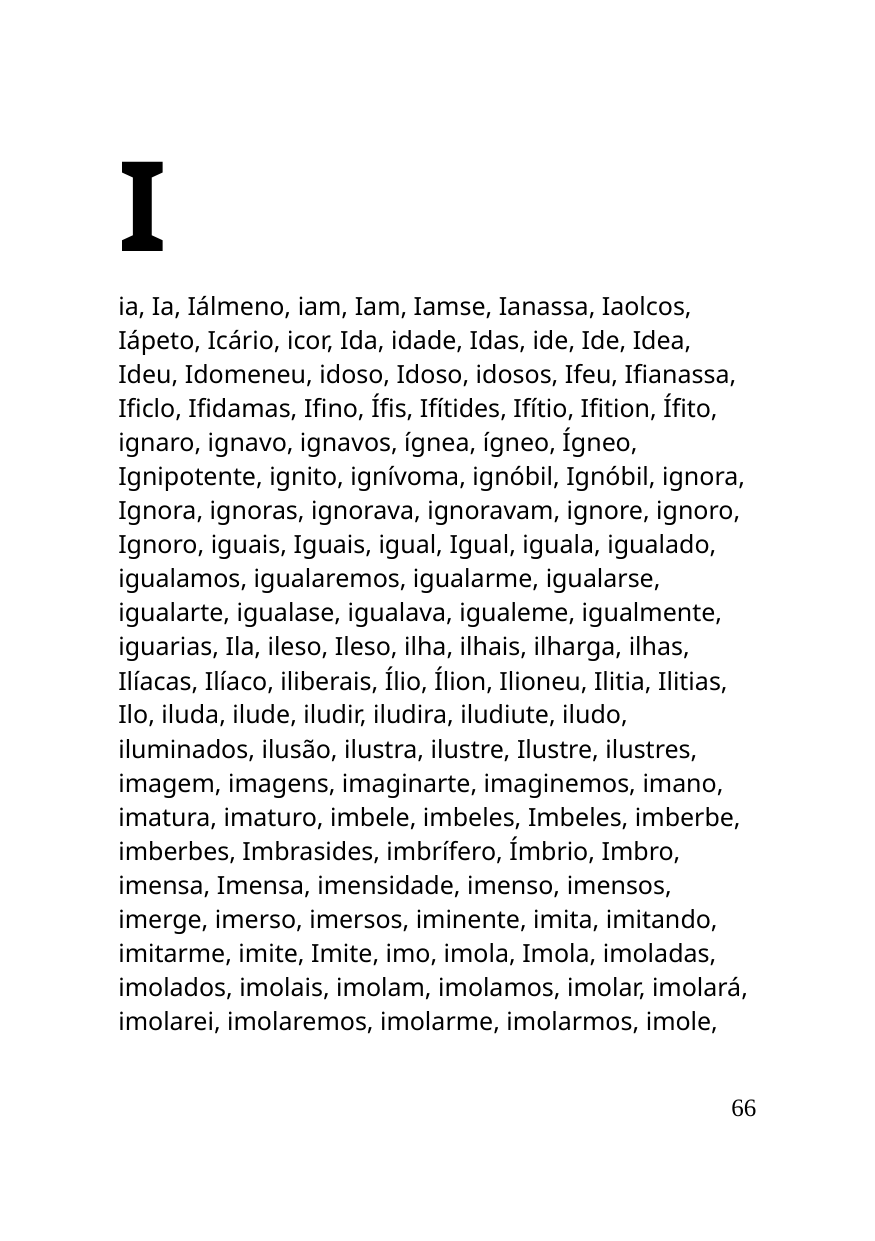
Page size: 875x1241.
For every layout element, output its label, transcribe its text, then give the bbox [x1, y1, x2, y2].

text I [118, 118, 756, 288]
text ia, Ia, Iálmeno, iam, Iam, Iamse, Ianassa, Iaolcos, Iápeto, Icário, icor, Ida, idade, Idas, ide, Ide, Idea, Ideu, Idomeneu, idoso, Idoso, idosos, Ifeu, Ifianassa, Ificlo, Ifidamas, Ifino, Ífis, Ifítides, Ifítio, Ifition, Ífito, ignaro, ignavo, ignavos, ígnea, ígneo, Ígneo, Ignipotente, ignito, ignívoma, ignóbil, Ignóbil, ignora, Ignora, ignoras, ignorava, ignoravam, ignore, ignoro, Ignoro, iguais, Iguais, igual, Igual, iguala, igualado, igualamos, igualaremos, igualarme, igualarse, igualarte, igualase, igualava, igualeme, igualmente, iguarias, Ila, ileso, Ileso, ilha, ilhais, ilharga, ilhas, Ilíacas, Ilíaco, iliberais, Ílio, Ílion, Ilioneu, Ilitia, Ilitias, Ilo, iluda, ilude, iludir, iludira, iludiute, iludo, iluminados, ilusão, ilustra, ilustre, Ilustre, ilustres, imagem, imagens, imaginarte, imaginemos, imano, imatura, imaturo, imbele, imbeles, Imbeles, imberbe, imberbes, Imbrasides, imbrífero, Ímbrio, Imbro, imensa, Imensa, imensidade, imenso, imensos, imerge, imerso, imersos, iminente, imita, imitando, imitarme, imite, Imite, imo, imola, Imola, imoladas, imolados, imolais, imolam, imolamos, imolar, imolará, imolarei, imolaremos, imolarme, imolarmos, imole, [118, 288, 756, 1038]
